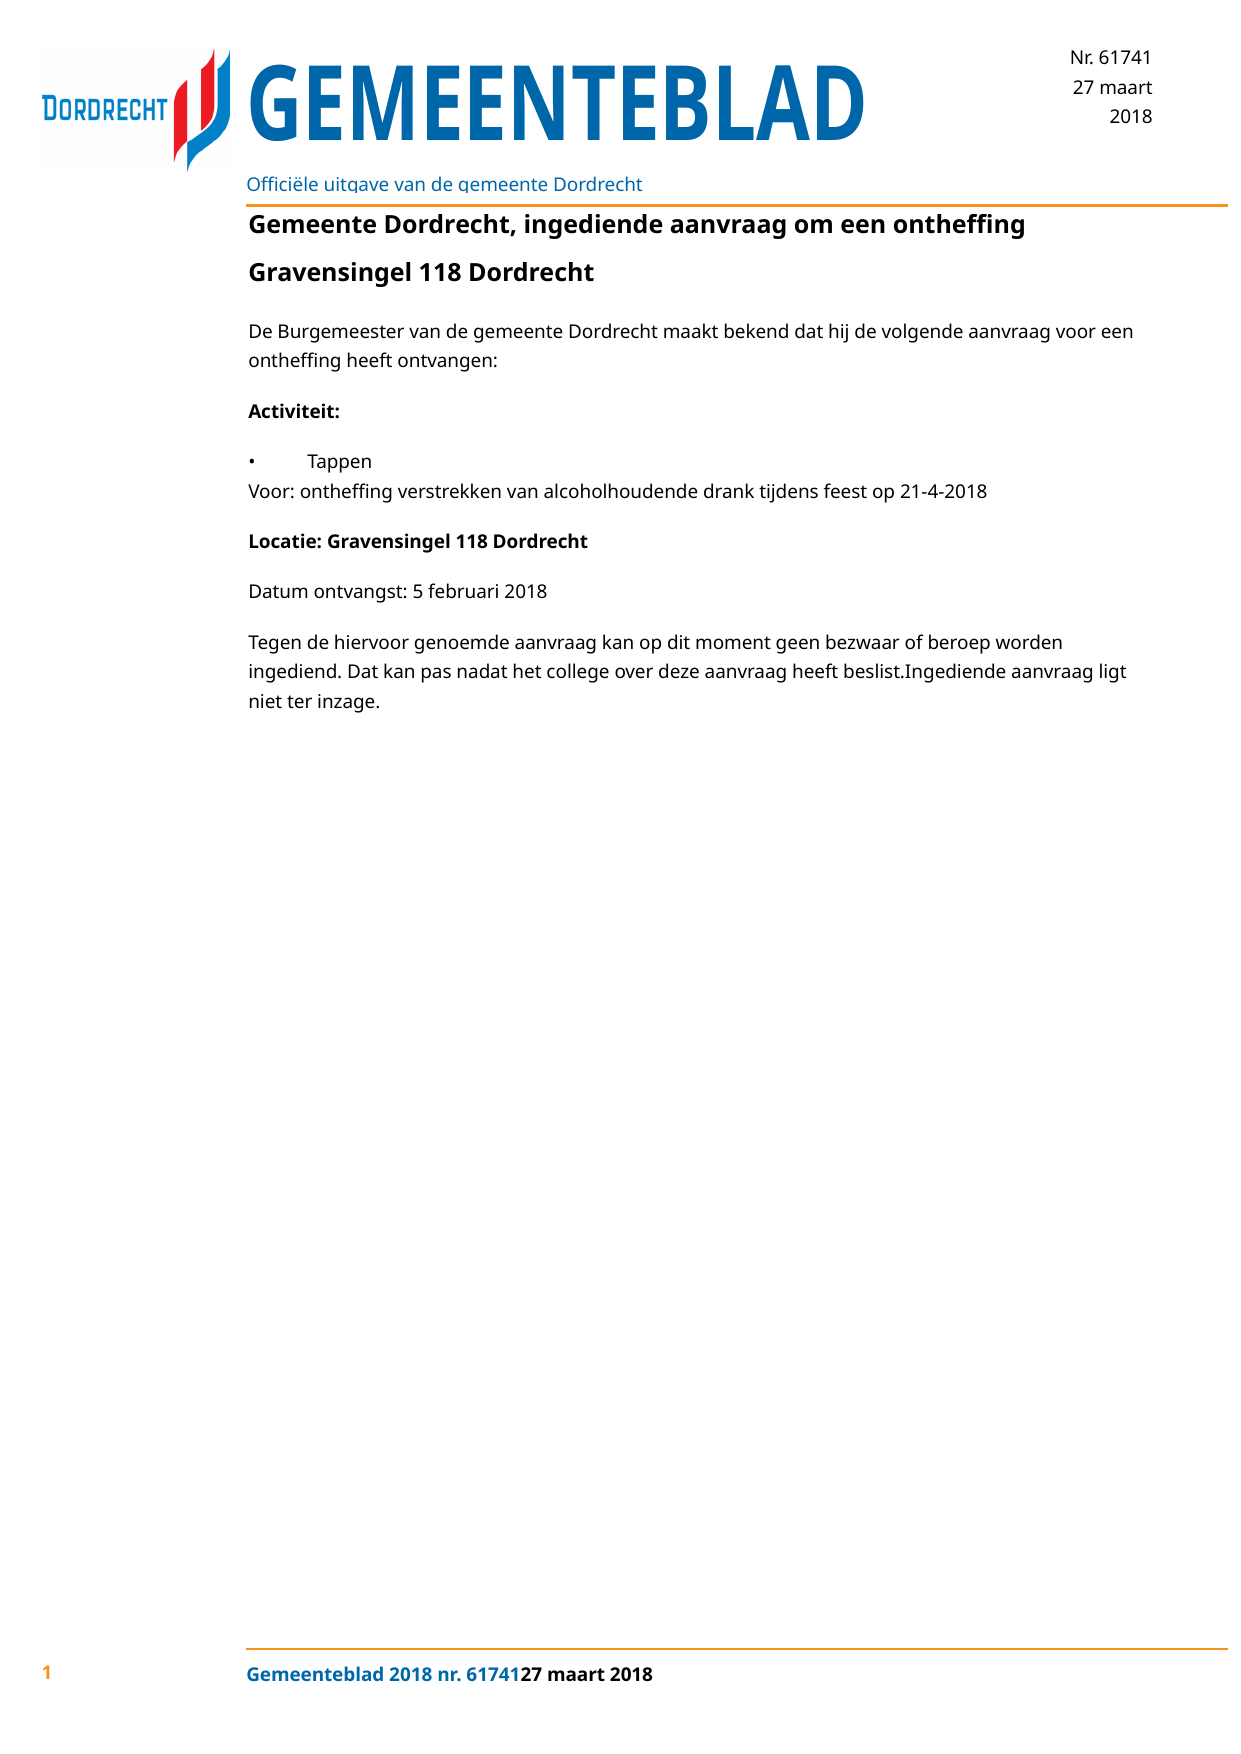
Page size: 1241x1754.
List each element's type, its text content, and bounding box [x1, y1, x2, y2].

text Datum ontvangst: 5 februari 2018 [248, 579, 1152, 604]
text Gemeente Dordrecht, ingediende aanvraag om een ontheffing Gravensingel 118 Dordrecht [248, 207, 1152, 288]
text Tegen de hiervoor genoemde aanvraag kan op dit moment geen bezwaar of beroep worden ingediend. Dat kan pas nadat het college over deze aanvraag heeft beslist.Ingediende aanvraag ligt niet ter inzage. [248, 629, 1152, 714]
picture [41, 47, 231, 172]
text Activiteit: [248, 398, 1152, 424]
text Voor: ontheffing verstrekken van alcoholhoudende drank tijdens feest op 21-4-2018 [248, 478, 1152, 504]
text De Burgemeester van de gemeente Dordrecht maakt bekend dat hij de volgende aanvraag voor een ontheffing heeft ontvangen: [248, 318, 1152, 373]
list Tappen [248, 448, 1152, 474]
text Locatie: Gravensingel 118 Dordrecht [248, 528, 1152, 554]
